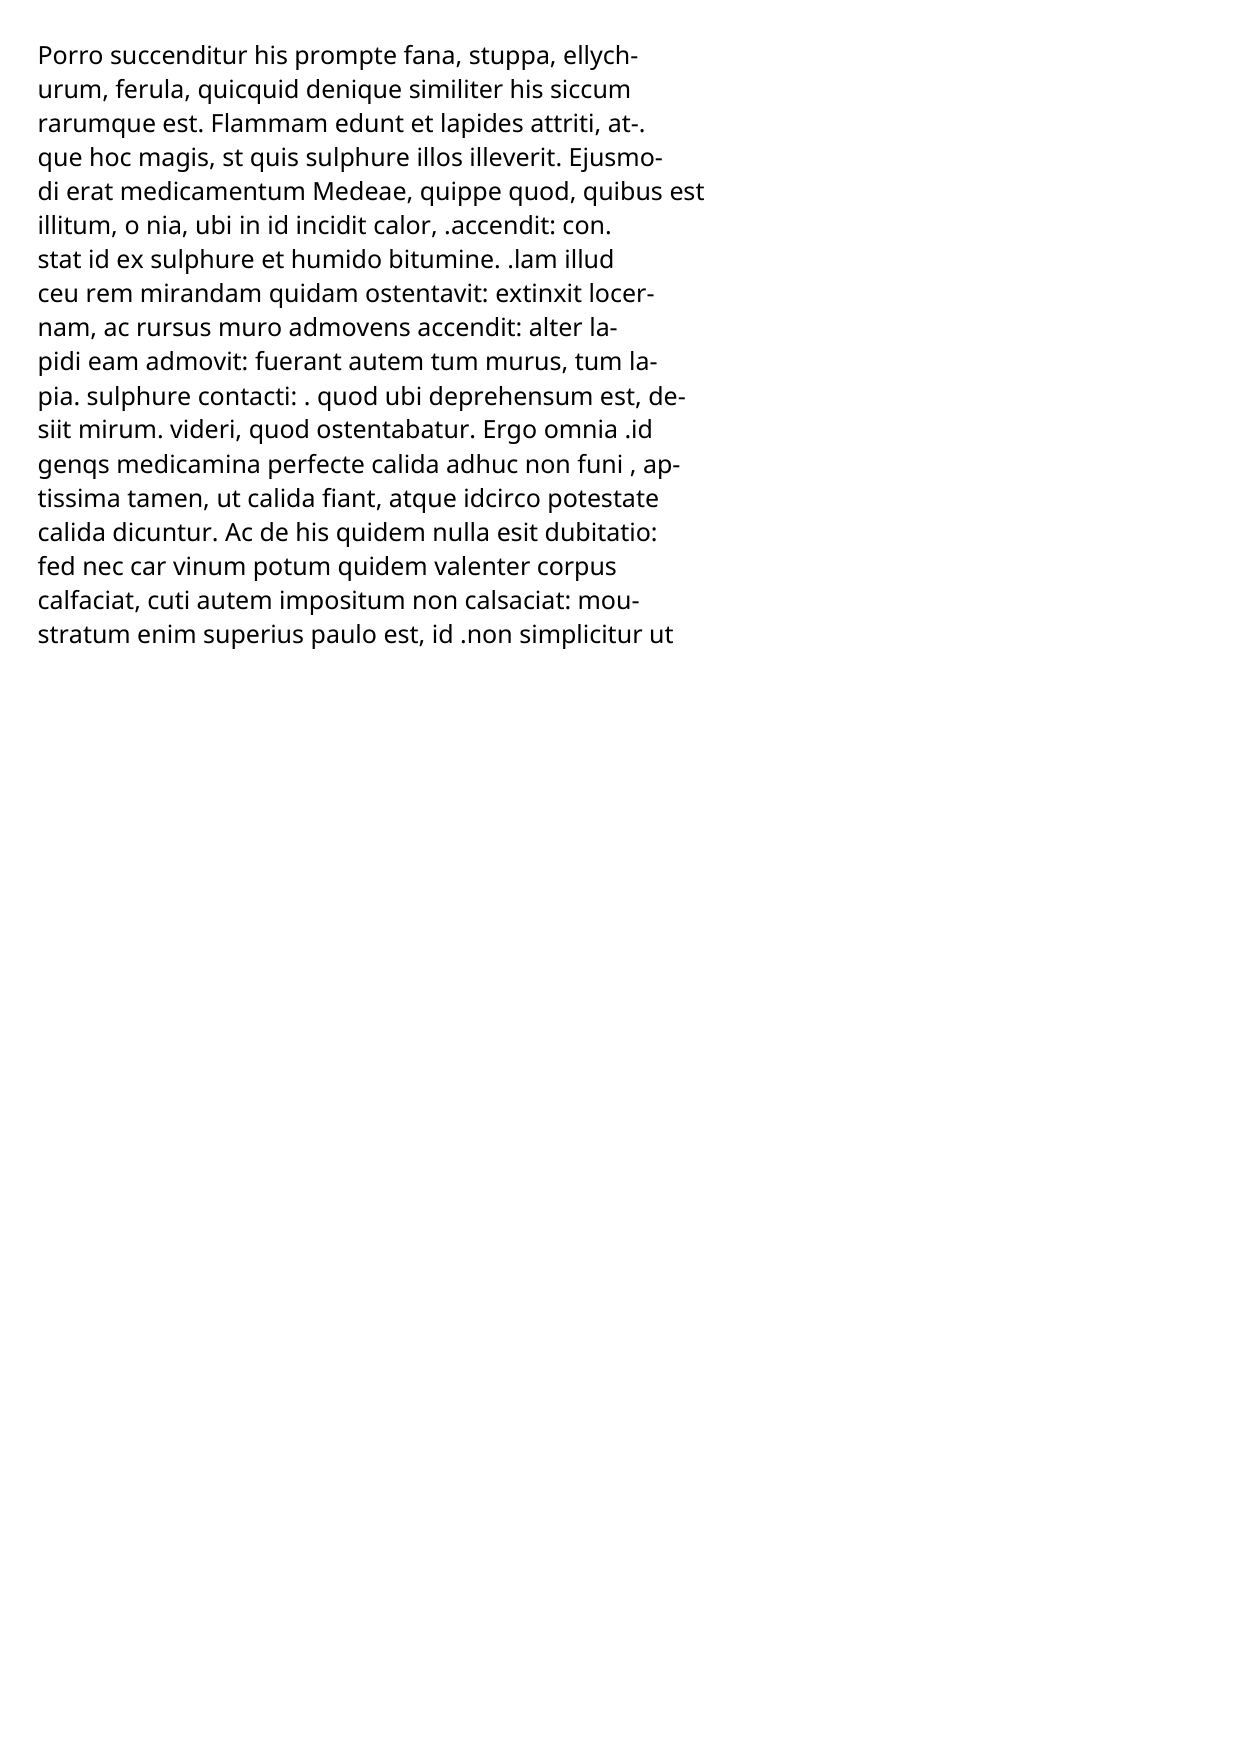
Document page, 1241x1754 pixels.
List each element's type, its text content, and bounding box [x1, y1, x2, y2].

text Porro succenditur his prompte fana, stuppa, ellych- urum, ferula, quicquid denique similiter his siccum rarumque est. Flammam edunt et lapides attriti, at-. que hoc magis, st quis sulphure illos illeverit. Ejusmo- di erat medicamentum Medeae, quippe quod, quibus est illitum, o nia, ubi in id incidit calor, .accendit: con. stat id ex sulphure et humido bitumine. .lam illud ceu rem mirandam quidam ostentavit: extinxit locer- nam, ac rursus muro admovens accendit: alter la- pidi eam admovit: fuerant autem tum murus, tum la- pia. sulphure contacti: . quod ubi deprehensum est, de- siit mirum. videri, quod ostentabatur. Ergo omnia .id genqs medicamina perfecte calida adhuc non funi , ap- tissima tamen, ut calida fiant, atque idcirco potestate calida dicuntur. Ac de his quidem nulla esit dubitatio: fed nec car vinum potum quidem valenter corpus calfaciat, cuti autem impositum non calsaciat: mou- stratum enim superius paulo est, id .non simplicitur ut [37, 37, 1203, 651]
